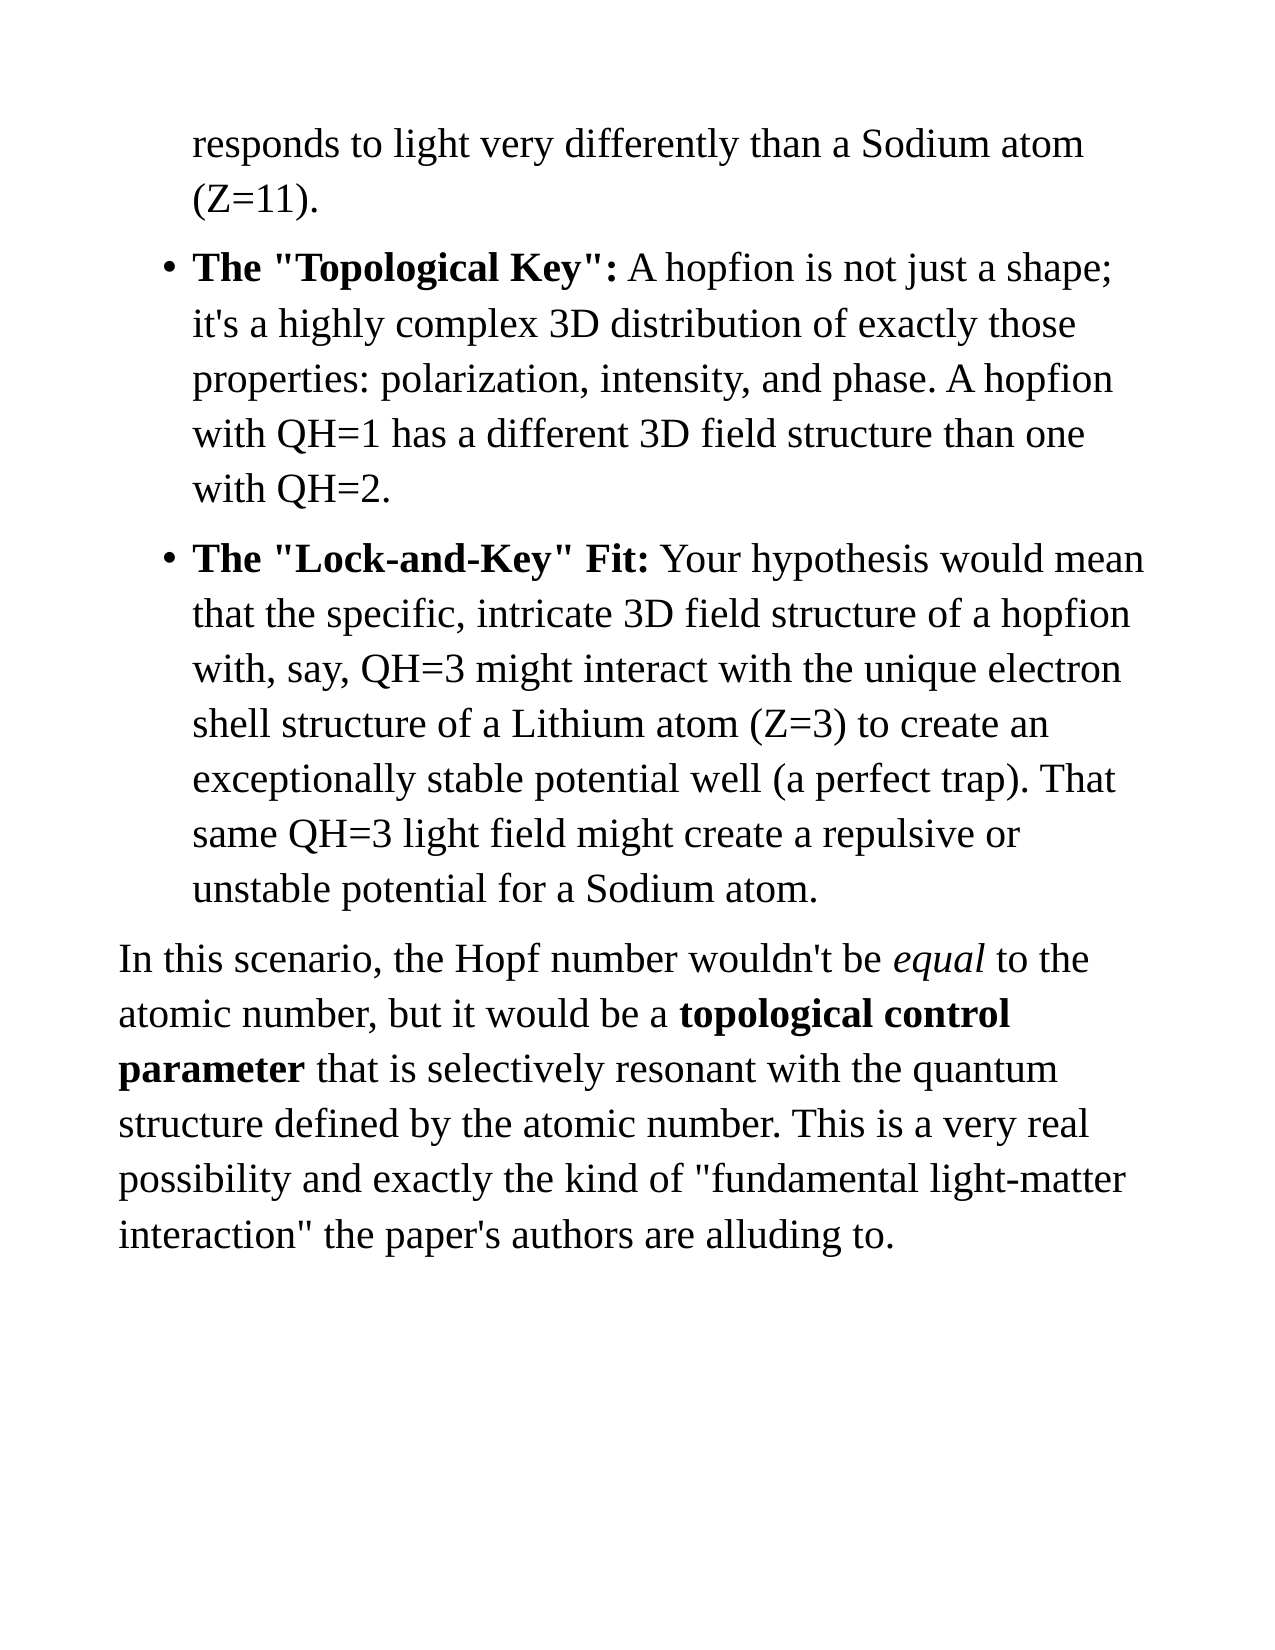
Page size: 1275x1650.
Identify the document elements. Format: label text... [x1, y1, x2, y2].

text In this scenario, the Hopf number wouldn't be equal to the atomic number, but it would be a topological control parameter that is selectively resonant with the quantum structure defined by the atomic number. This is a very real possibility and exactly the kind of "fundamental light-matter interaction" the paper's authors are alluding to. [118, 933, 1157, 1257]
list The "Topological Key": A hopfion is not just a shape; it's a highly complex 3D distribution of exactly those properties: polarization, intensity, and phase. A hopfion with QH=1 has a different 3D field structure than one with QH=2. [162, 243, 1157, 511]
list The "Lock-and-Key" Fit: Your hypothesis would mean that the specific, intricate 3D field structure of a hopfion with, say, QH=3 might interact with the unique electron shell structure of a Lithium atom (Z=3) to create an exceptionally stable potential well (a perfect trap). That same QH=3 light field might create a repulsive or unstable potential for a Sodium atom. [162, 533, 1157, 912]
list responds to light very differently than a Sodium atom (Z=11). [162, 118, 1157, 221]
